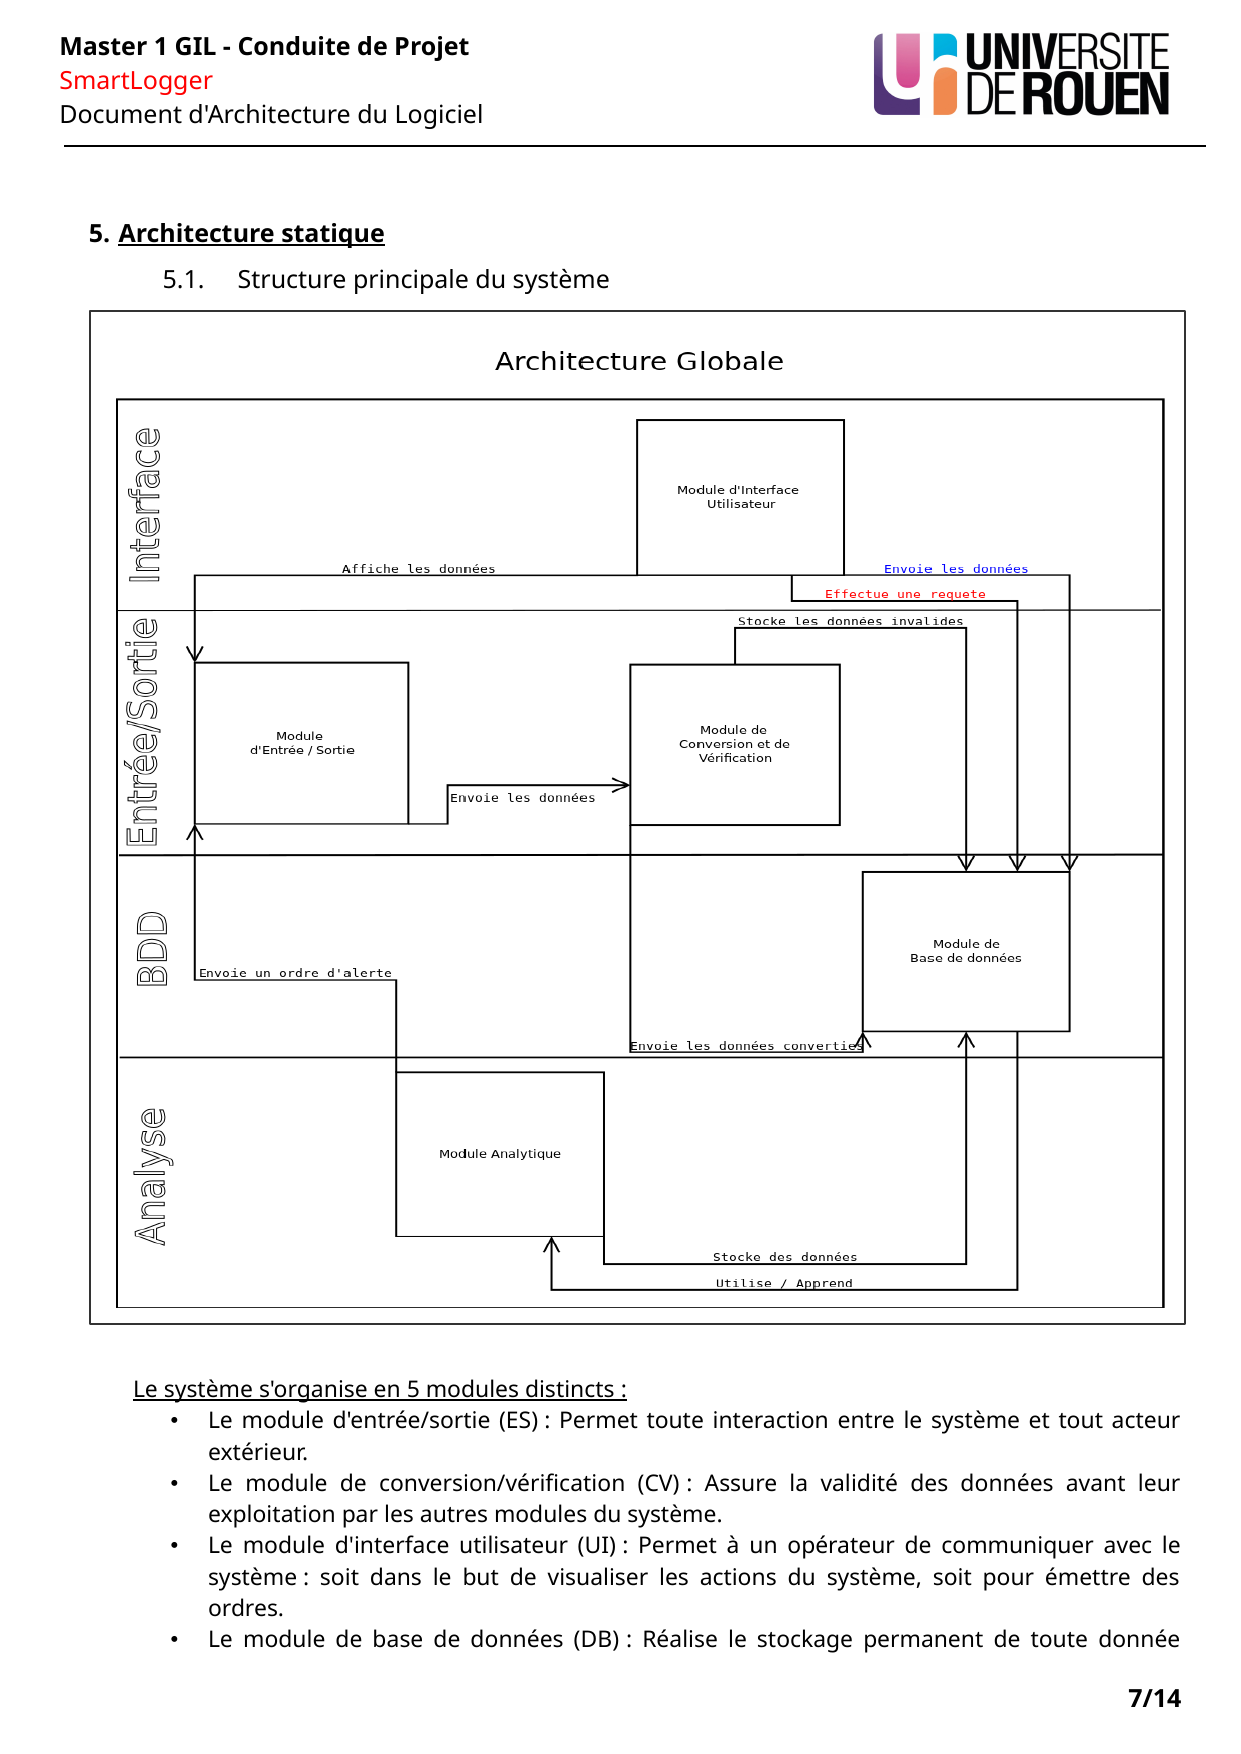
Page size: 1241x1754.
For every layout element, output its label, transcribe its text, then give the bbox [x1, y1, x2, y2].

subtitle Structure principale du système [162, 262, 1181, 296]
list Le module d'interface utilisateur (UI) : Permet à un opérateur de communiquer avec le système : soit dans le but de visualiser les actions du système, soit pour émettre des ordres. [170, 1529, 1181, 1623]
subtitle Architecture statique [89, 216, 1181, 250]
list Le module d'entrée/sortie (ES) : Permet toute interaction entre le système et tout acteur extérieur. [170, 1404, 1181, 1467]
list Le module de conversion/vérification (CV) : Assure la validité des données avant leur exploitation par les autres modules du système. [170, 1467, 1181, 1529]
text Le système s'organise en 5 modules distincts : [133, 1373, 1181, 1404]
list Le module de base de données (DB) : Réalise le stockage permanent de toute donnée [170, 1623, 1181, 1654]
picture [116, 347, 1165, 1308]
picture [872, 32, 1170, 118]
